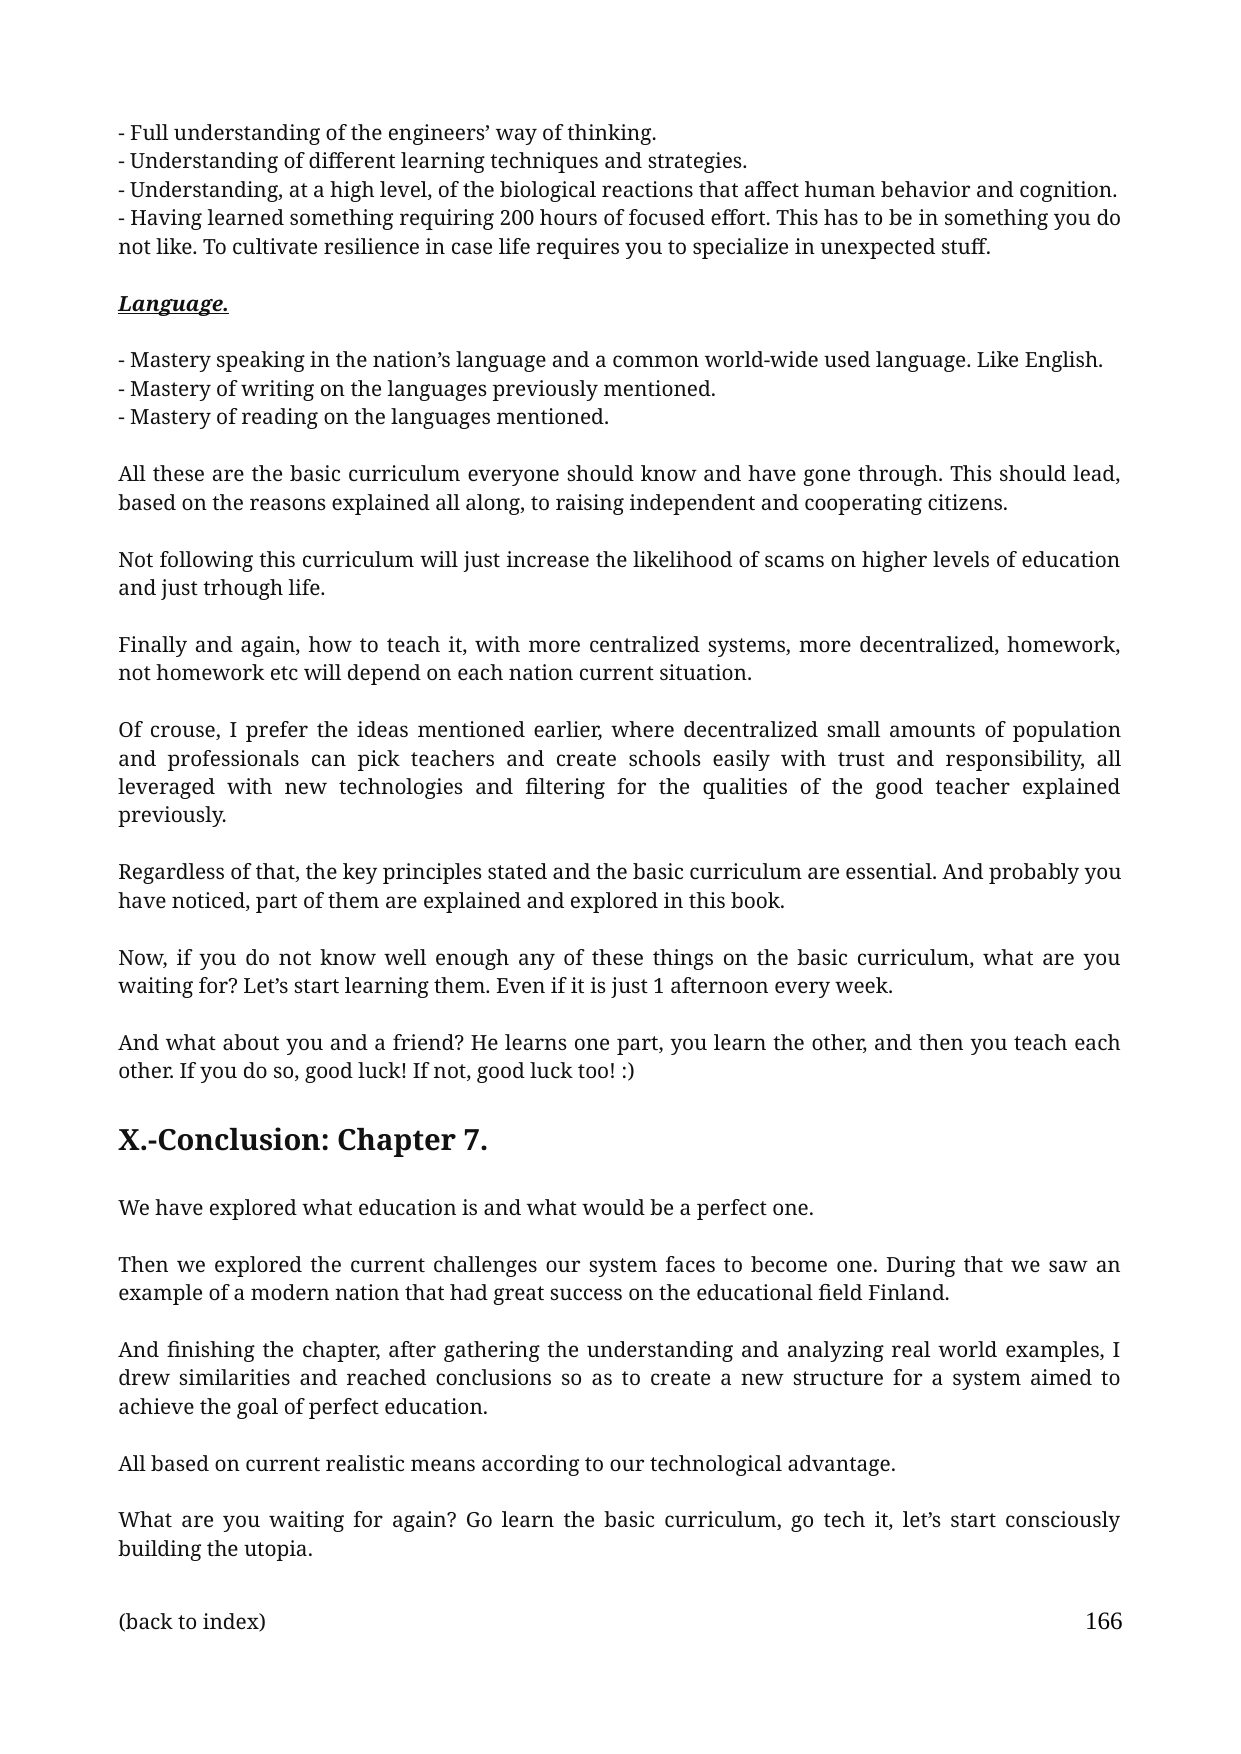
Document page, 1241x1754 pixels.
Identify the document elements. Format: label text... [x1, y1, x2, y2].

text - Understanding, at a high level, of the biological reactions that affect human behavior and cognition. [118, 175, 1122, 203]
text - Mastery of writing on the languages previously mentioned. [118, 374, 1122, 402]
text Language. [118, 289, 1122, 317]
text Of crouse, I prefer the ideas mentioned earlier, where decentralized small amounts of population and professionals can pick teachers and create schools easily with trust and responsibility, all leveraged with new technologies and filtering for the qualities of the good teacher explained previously. [118, 715, 1122, 829]
text - Full understanding of the engineers’ way of thinking. [118, 118, 1122, 147]
text Regardless of that, the key principles stated and the basic curriculum are essential. And probably you have noticed, part of them are explained and explored in this book. [118, 857, 1122, 914]
text And finishing the chapter, after gathering the understanding and analyzing real world examples, I drew similarities and reached conclusions so as to create a new structure for a system aimed to achieve the goal of perfect education. [118, 1335, 1122, 1420]
text Then we explored the current challenges our system faces to become one. During that we saw an example of a modern nation that had great success on the educational field Finland. [118, 1250, 1122, 1307]
text Now, if you do not know well enough any of these things on the basic curriculum, what are you waiting for? Let’s start learning them. Even if it is just 1 afternoon every week. [118, 943, 1122, 1000]
text - Mastery speaking in the nation’s language and a common world-wide used language. Like English. [118, 346, 1122, 374]
text All based on current realistic means according to our technological advantage. [118, 1449, 1122, 1477]
text X.-Conclusion: Chapter 7. [118, 1119, 1122, 1159]
text - Mastery of reading on the languages mentioned. [118, 402, 1122, 431]
text Not following this curriculum will just increase the likelihood of scams on higher levels of education and just trhough life. [118, 545, 1122, 602]
text What are you waiting for again? Go learn the basic curriculum, go tech it, let’s start consciously building the utopia. [118, 1506, 1122, 1562]
text All these are the basic curriculum everyone should know and have gone through. This should lead, based on the reasons explained all along, to raising independent and cooperating citizens. [118, 459, 1122, 516]
text We have explored what education is and what would be a perfect one. [118, 1193, 1122, 1221]
text And what about you and a friend? He learns one part, you learn the other, and then you teach each other. If you do so, good luck! If not, good luck too! :) [118, 1028, 1122, 1085]
text Finally and again, how to teach it, with more centralized systems, more decentralized, homework, not homework etc will depend on each nation current situation. [118, 630, 1122, 687]
text - Having learned something requiring 200 hours of focused effort. This has to be in something you do not like. To cultivate resilience in case life requires you to specialize in unexpected stuff. [118, 203, 1122, 260]
text - Understanding of different learning techniques and strategies. [118, 147, 1122, 175]
